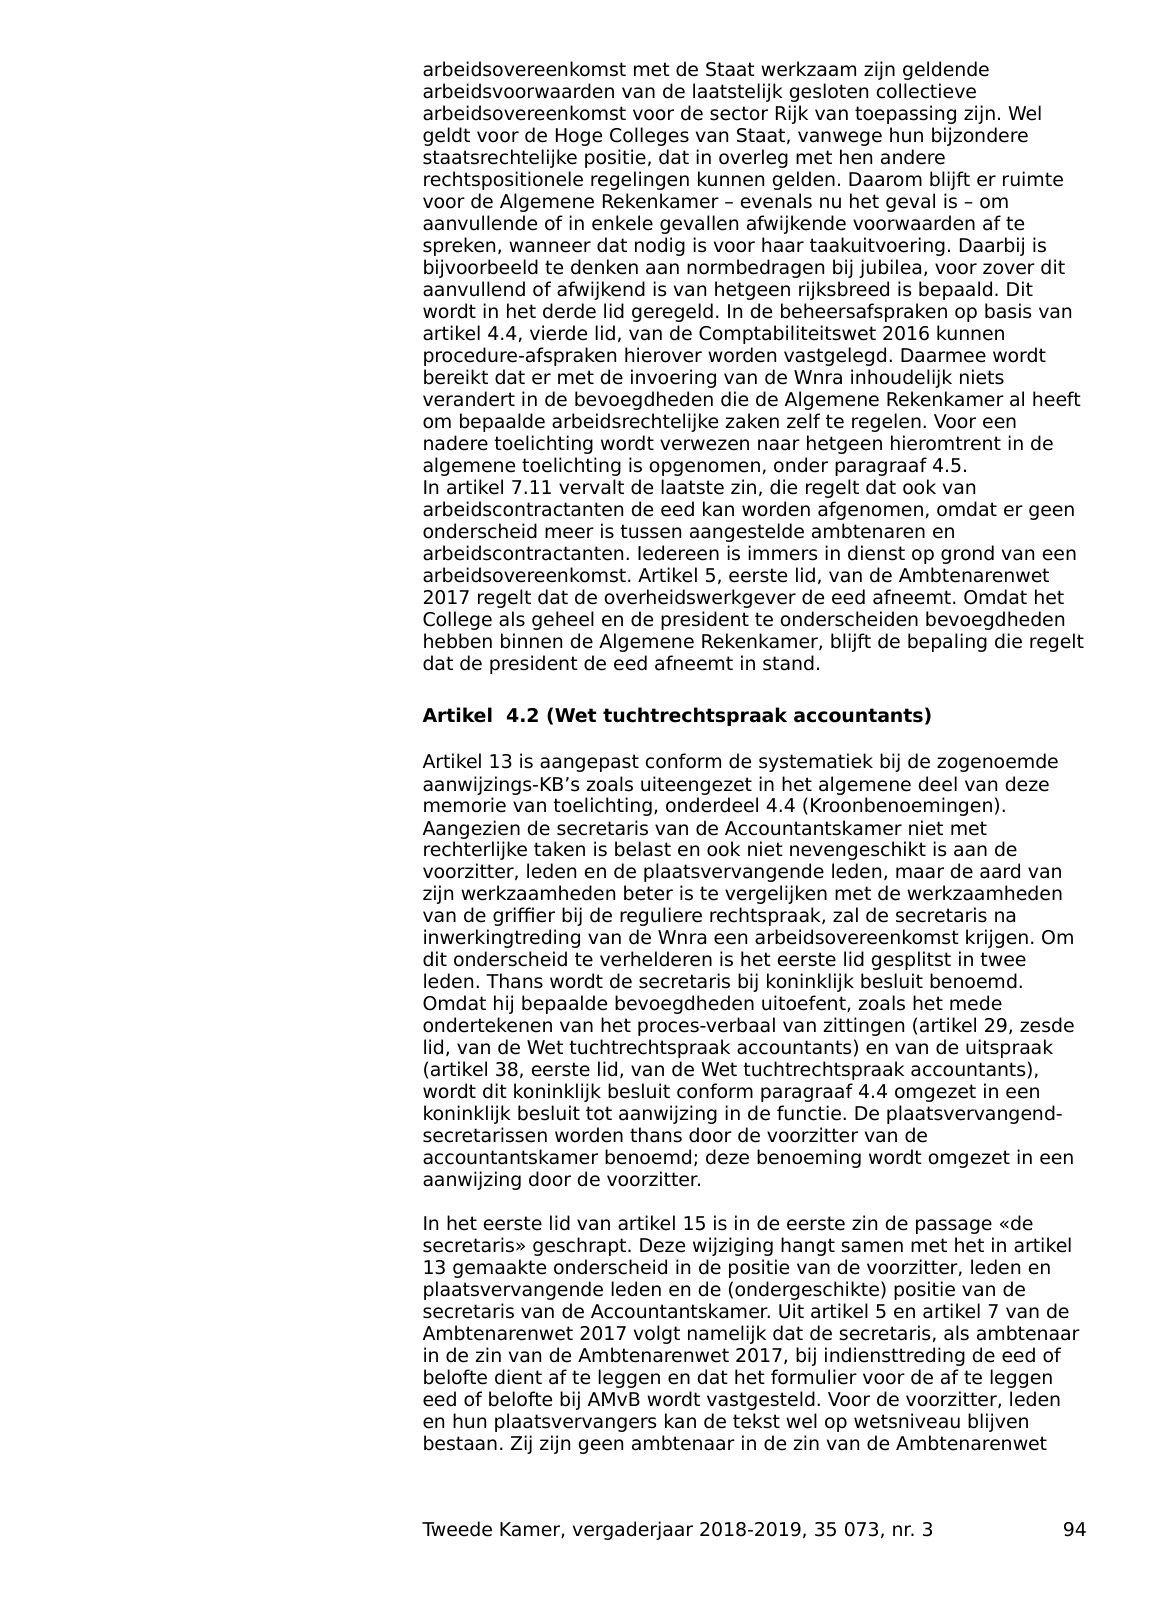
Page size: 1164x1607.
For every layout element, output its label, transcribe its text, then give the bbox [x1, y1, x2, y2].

text Artikel 13 is aangepast conform de systematiek bij de zogenoemde aanwijzings-KB’s zoals uiteengezet in het algemene deel van deze memorie van toelichting, onderdeel 4.4 (Kroonbenoemingen). Aangezien de secretaris van de Accountantskamer niet met rechterlijke taken is belast en ook niet nevengeschikt is aan de voorzitter, leden en de plaatsvervangende leden, maar de aard van zijn werkzaamheden beter is te vergelijken met de werkzaamheden van de griffier bij de reguliere rechtspraak, zal de secretaris na inwerkingtreding van de Wnra een arbeidsovereenkomst krijgen. Om dit onderscheid te verhelderen is het eerste lid gesplitst in twee leden. Thans wordt de secretaris bij koninklijk besluit benoemd. Omdat hij bepaalde bevoegdheden uitoefent, zoals het mede ondertekenen van het proces-verbaal van zittingen (artikel 29, zesde lid, van de Wet tuchtrechtspraak accountants) en van de uitspraak (artikel 38, eerste lid, van de Wet tuchtrechtspraak accountants), wordt dit koninklijk besluit conform paragraaf 4.4 omgezet in een koninklijk besluit tot aanwijzing in de functie. De plaatsvervangend-secretarissen worden thans door de voorzitter van de accountantskamer benoemd; deze benoeming wordt omgezet in een aanwijzing door de voorzitter. [422, 751, 1087, 1191]
subtitle Artikel 4.2 (Wet tuchtrechtspraak accountants) [422, 704, 1087, 726]
text In het eerste lid van artikel 15 is in de eerste zin de passage «de secretaris» geschrapt. Deze wijziging hangt samen met het in artikel 13 gemaakte onderscheid in de positie van de voorzitter, leden en plaatsvervangende leden en de (ondergeschikte) positie van de secretaris van de Accountantskamer. Uit artikel 5 en artikel 7 van de Ambtenarenwet 2017 volgt namelijk dat de secretaris, als ambtenaar in de zin van de Ambtenarenwet 2017, bij indiensttreding de eed of belofte dient af te leggen en dat het formulier voor de af te leggen eed of belofte bij AMvB wordt vastgesteld. Voor de voorzitter, leden en hun plaatsvervangers kan de tekst wel op wetsniveau blijven bestaan. Zij zijn geen ambtenaar in de zin van de Ambtenarenwet [422, 1213, 1087, 1455]
text arbeidsovereenkomst met de Staat werkzaam zijn geldende arbeidsvoorwaarden van de laatstelijk gesloten collectieve arbeidsovereenkomst voor de sector Rijk van toepassing zijn. Wel geldt voor de Hoge Colleges van Staat, vanwege hun bijzondere staatsrechtelijke positie, dat in overleg met hen andere rechtspositionele regelingen kunnen gelden. Daarom blijft er ruimte voor de Algemene Rekenkamer – evenals nu het geval is – om aanvullende of in enkele gevallen afwijkende voorwaarden af te spreken, wanneer dat nodig is voor haar taakuitvoering. Daarbij is bijvoorbeeld te denken aan normbedragen bij jubilea, voor zover dit aanvullend of afwijkend is van hetgeen rijksbreed is bepaald. Dit wordt in het derde lid geregeld. In de beheersafspraken op basis van artikel 4.4, vierde lid, van de Comptabiliteitswet 2016 kunnen procedure-afspraken hierover worden vastgelegd. Daarmee wordt bereikt dat er met de invoering van de Wnra inhoudelijk niets verandert in de bevoegdheden die de Algemene Rekenkamer al heeft om bepaalde arbeidsrechtelijke zaken zelf te regelen. Voor een nadere toelichting wordt verwezen naar hetgeen hieromtrent in de algemene toelichting is opgenomen, onder paragraaf 4.5. [422, 59, 1087, 477]
text In artikel 7.11 vervalt de laatste zin, die regelt dat ook van arbeidscontractanten de eed kan worden afgenomen, omdat er geen onderscheid meer is tussen aangestelde ambtenaren en arbeidscontractanten. Iedereen is immers in dienst op grond van een arbeidsovereenkomst. Artikel 5, eerste lid, van de Ambtenarenwet 2017 regelt dat de overheidswerkgever de eed afneemt. Omdat het College als geheel en de president te onderscheiden bevoegdheden hebben binnen de Algemene Rekenkamer, blijft de bepaling die regelt dat de president de eed afneemt in stand. [422, 477, 1087, 674]
